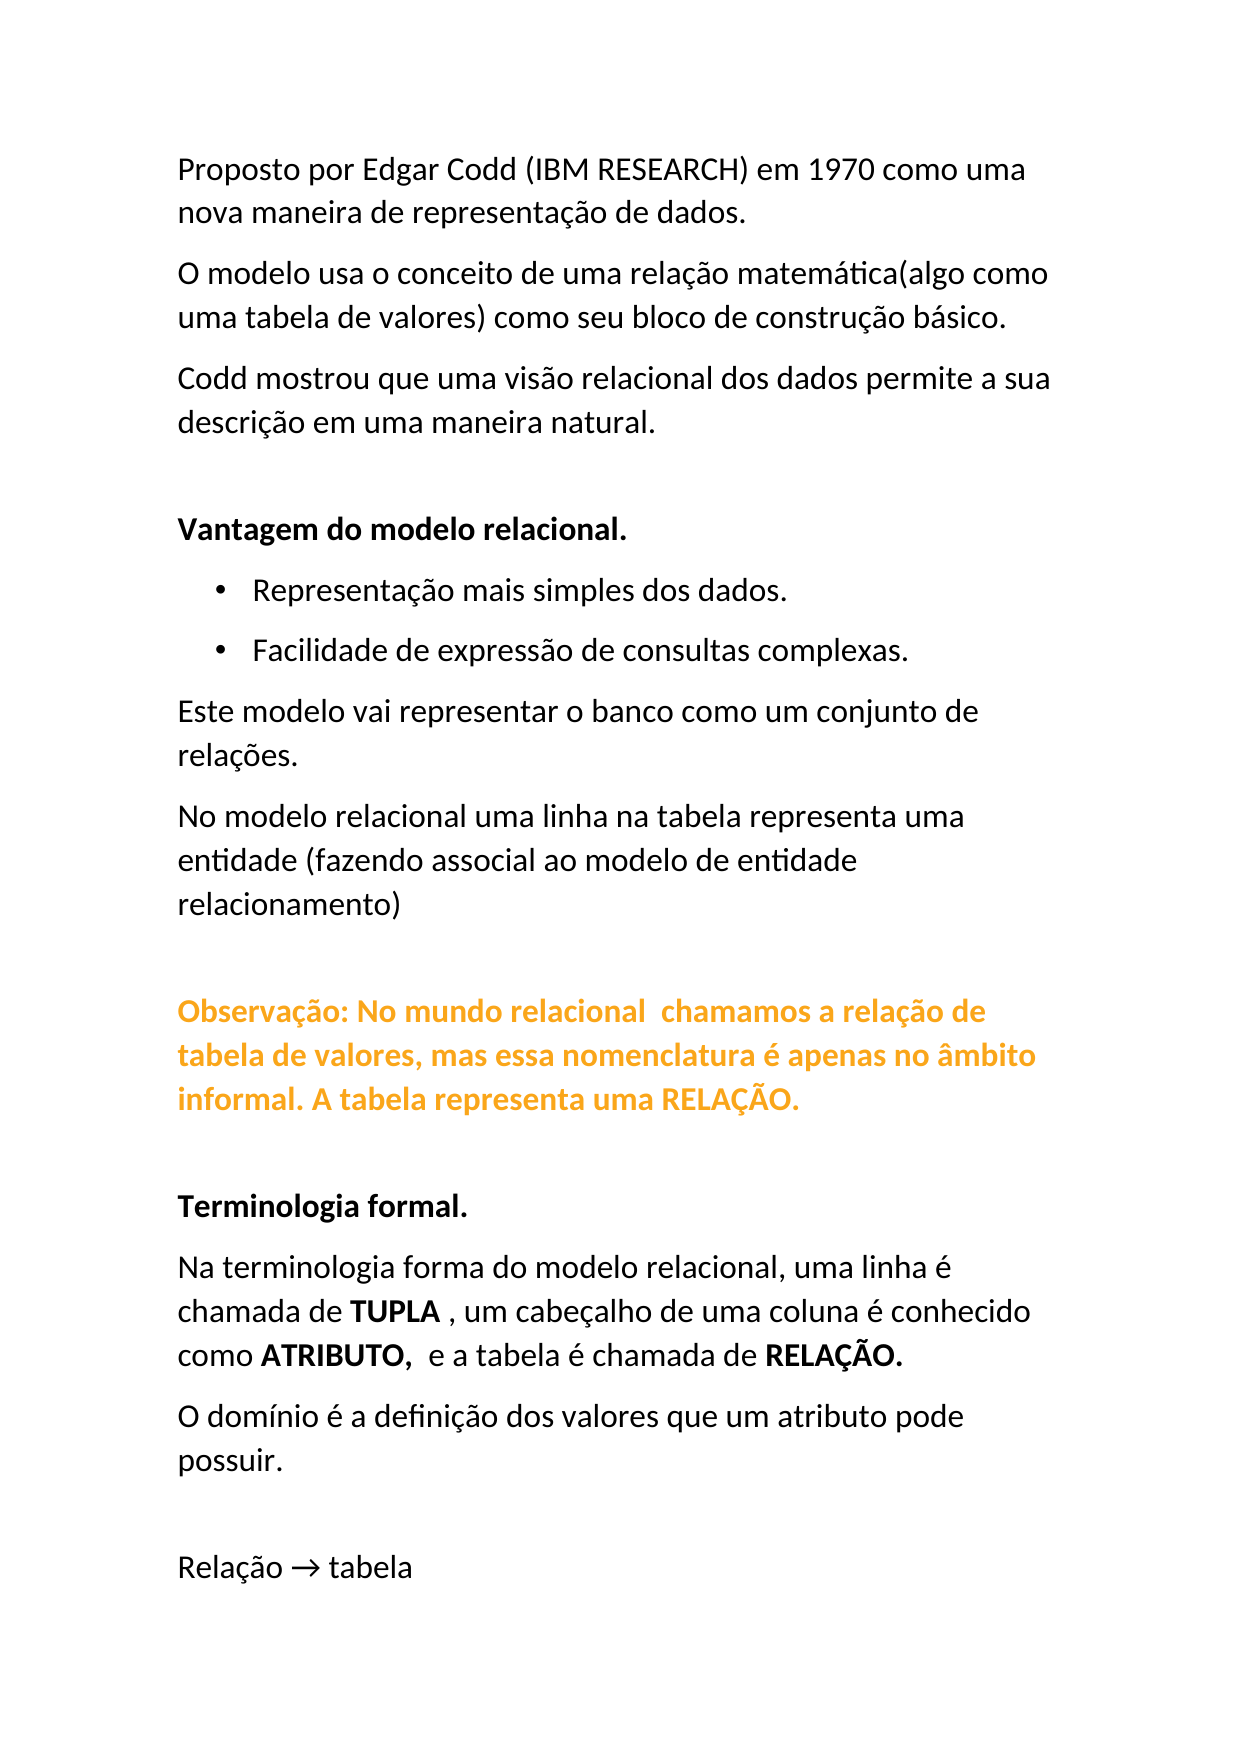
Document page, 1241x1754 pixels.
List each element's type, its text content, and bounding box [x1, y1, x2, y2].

text Terminologia formal. [177, 1186, 1063, 1226]
text Este modelo vai representar o banco como um conjunto de relações. [177, 690, 1063, 775]
text O modelo usa o conceito de uma relação matemática(algo como uma tabela de valores) como seu bloco de construção básico. [177, 252, 1063, 337]
text Observação: No mundo relacional chamamos a relação de tabela de valores, mas essa nomenclatura é apenas no âmbito informal. A tabela representa uma RELAÇÃO. [177, 990, 1063, 1119]
text Proposto por Edgar Codd (IBM RESEARCH) em 1970 como uma nova maneira de representação de dados. [177, 148, 1063, 232]
text Vantagem do modelo relacional. [177, 508, 1063, 549]
text O domínio é a definição dos valores que um atributo pode possuir. [177, 1395, 1063, 1479]
text Relação → tabela [177, 1546, 1063, 1587]
list Facilidade de expressão de consultas complexas. [215, 629, 1063, 670]
list Representação mais simples dos dados. [215, 569, 1063, 609]
text Na terminologia forma do modelo relacional, uma linha é chamada de TUPLA , um cabeçalho de uma coluna é conhecido como ATRIBUTO, e a tabela é chamada de RELAÇÃO. [177, 1246, 1063, 1375]
text No modelo relacional uma linha na tabela representa uma entidade (fazendo associal ao modelo de entidade relacionamento) [177, 795, 1063, 923]
text Codd mostrou que uma visão relacional dos dados permite a sua descrição em uma maneira natural. [177, 357, 1063, 441]
